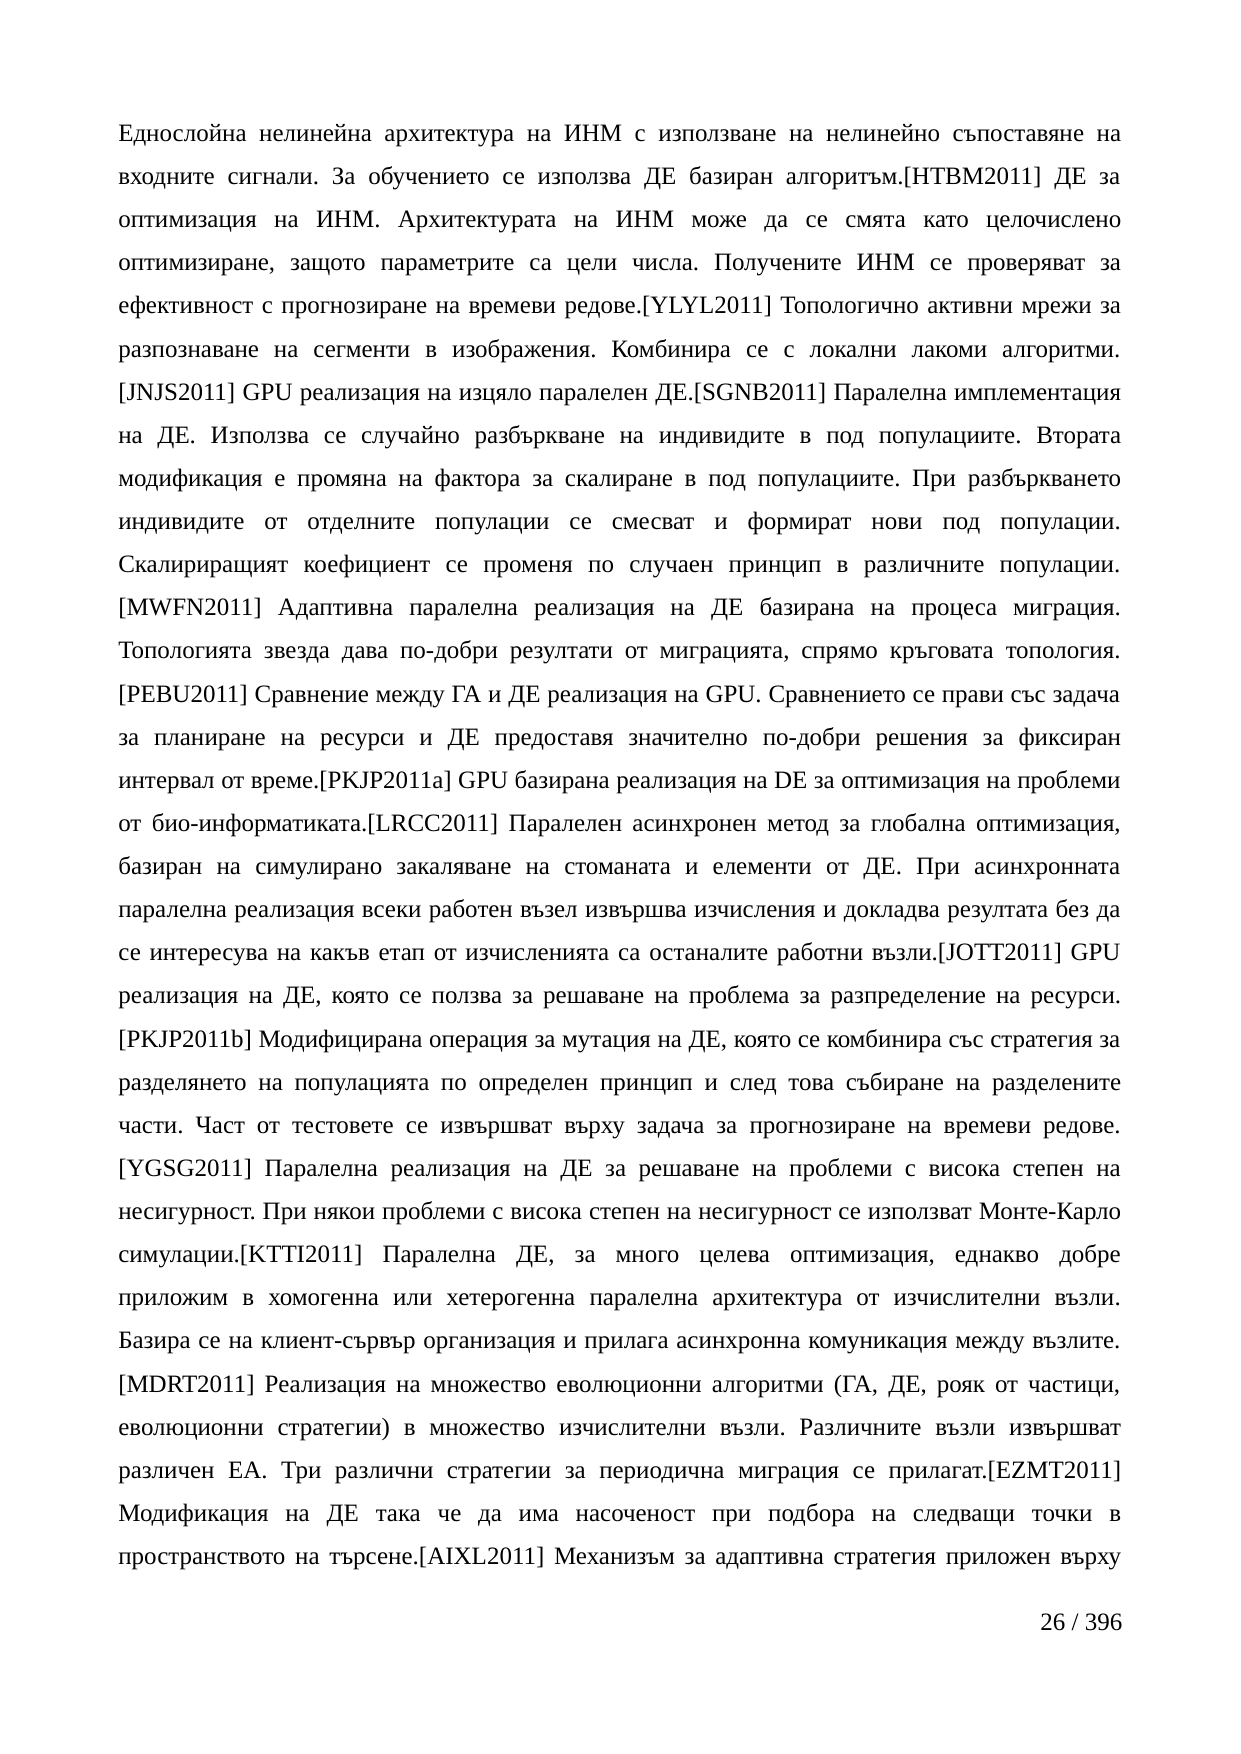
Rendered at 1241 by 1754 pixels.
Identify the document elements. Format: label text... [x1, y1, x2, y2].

text Еднослойна нелинейна архитектура на ИНМ с използване на нелинейно съпоставяне на входните сигнали. За обучението се използва ДЕ базиран алгоритъм.[HTBM2011] ДЕ за оптимизация на ИНМ. Архитектурата на ИНМ може да се смята като целочислено оптимизиране, защото параметрите са цели числа. Получените ИНМ се проверяват за ефективност с прогнозиране на времеви редове.[YLYL2011] Топологично активни мрежи за разпознаване на сегменти в изображения. Комбинира се с локални лакоми алгоритми.[JNJS2011] GPU реализация на изцяло паралелен ДЕ.[SGNB2011] Паралелна имплементация на ДЕ. Използва се случайно разбъркване на индивидите в под популациите. Втората модификация е промяна на фактора за скалиране в под популациите. При разбъркването индивидите от отделните популации се смесват и формират нови под популации. Скалириращият коефициент се променя по случаен принцип в различните популации.[MWFN2011] Адаптивна паралелна реализация на ДЕ базирана на процеса миграция. Топологията звезда дава по-добри резултати от миграцията, спрямо кръговата топология.[PEBU2011] Сравнение между ГА и ДЕ реализация на GPU. Сравнението се прави със задача за планиране на ресурси и ДЕ предоставя значително по-добри решения за фиксиран интервал от време.[PKJP2011a] GPU базирана реализация на DE за оптимизация на проблеми от био-информатиката.[LRCC2011] Паралелен асинхронен метод за глобална оптимизация, базиран на симулирано закаляване на стоманата и елементи от ДЕ. При асинхронната паралелна реализация всеки работен възел извършва изчисления и докладва резултата без да се интересува на какъв етап от изчисленията са останалите работни възли.[JOTT2011] GPU реализация на ДЕ, която се ползва за решаване на проблема за разпределение на ресурси.[PKJP2011b] Модифицирана операция за мутация на ДЕ, която се комбинира със стратегия за разделянето на популацията по определен принцип и след това събиране на разделените части. Част от тестовете се извършват върху задача за прогнозиране на времеви редове.[YGSG2011] Паралелна реализация на ДЕ за решаване на проблеми с висока степен на несигурност. При някои проблеми с висока степен на несигурност се използват Монте-Карло симулации.[KTTI2011] Паралелна ДЕ, за много целева оптимизация, еднакво добре приложим в хомогенна или хетерогенна паралелна архитектура от изчислителни възли. Базира се на клиент-сървър организация и прилага асинхронна комуникация между възлите.[MDRT2011] Реализация на множество еволюционни алгоритми (ГА, ДЕ, рояк от частици, еволюционни стратегии) в множество изчислителни възли. Различните възли извършват различен ЕА. Три различни стратегии за периодична миграция се прилагат.[EZMT2011] Модификация на ДЕ така че да има насоченост при подбора на следващи точки в пространството на търсене.[AIXL2011] Механизъм за адаптивна стратегия приложен върху [118, 118, 1122, 1570]
